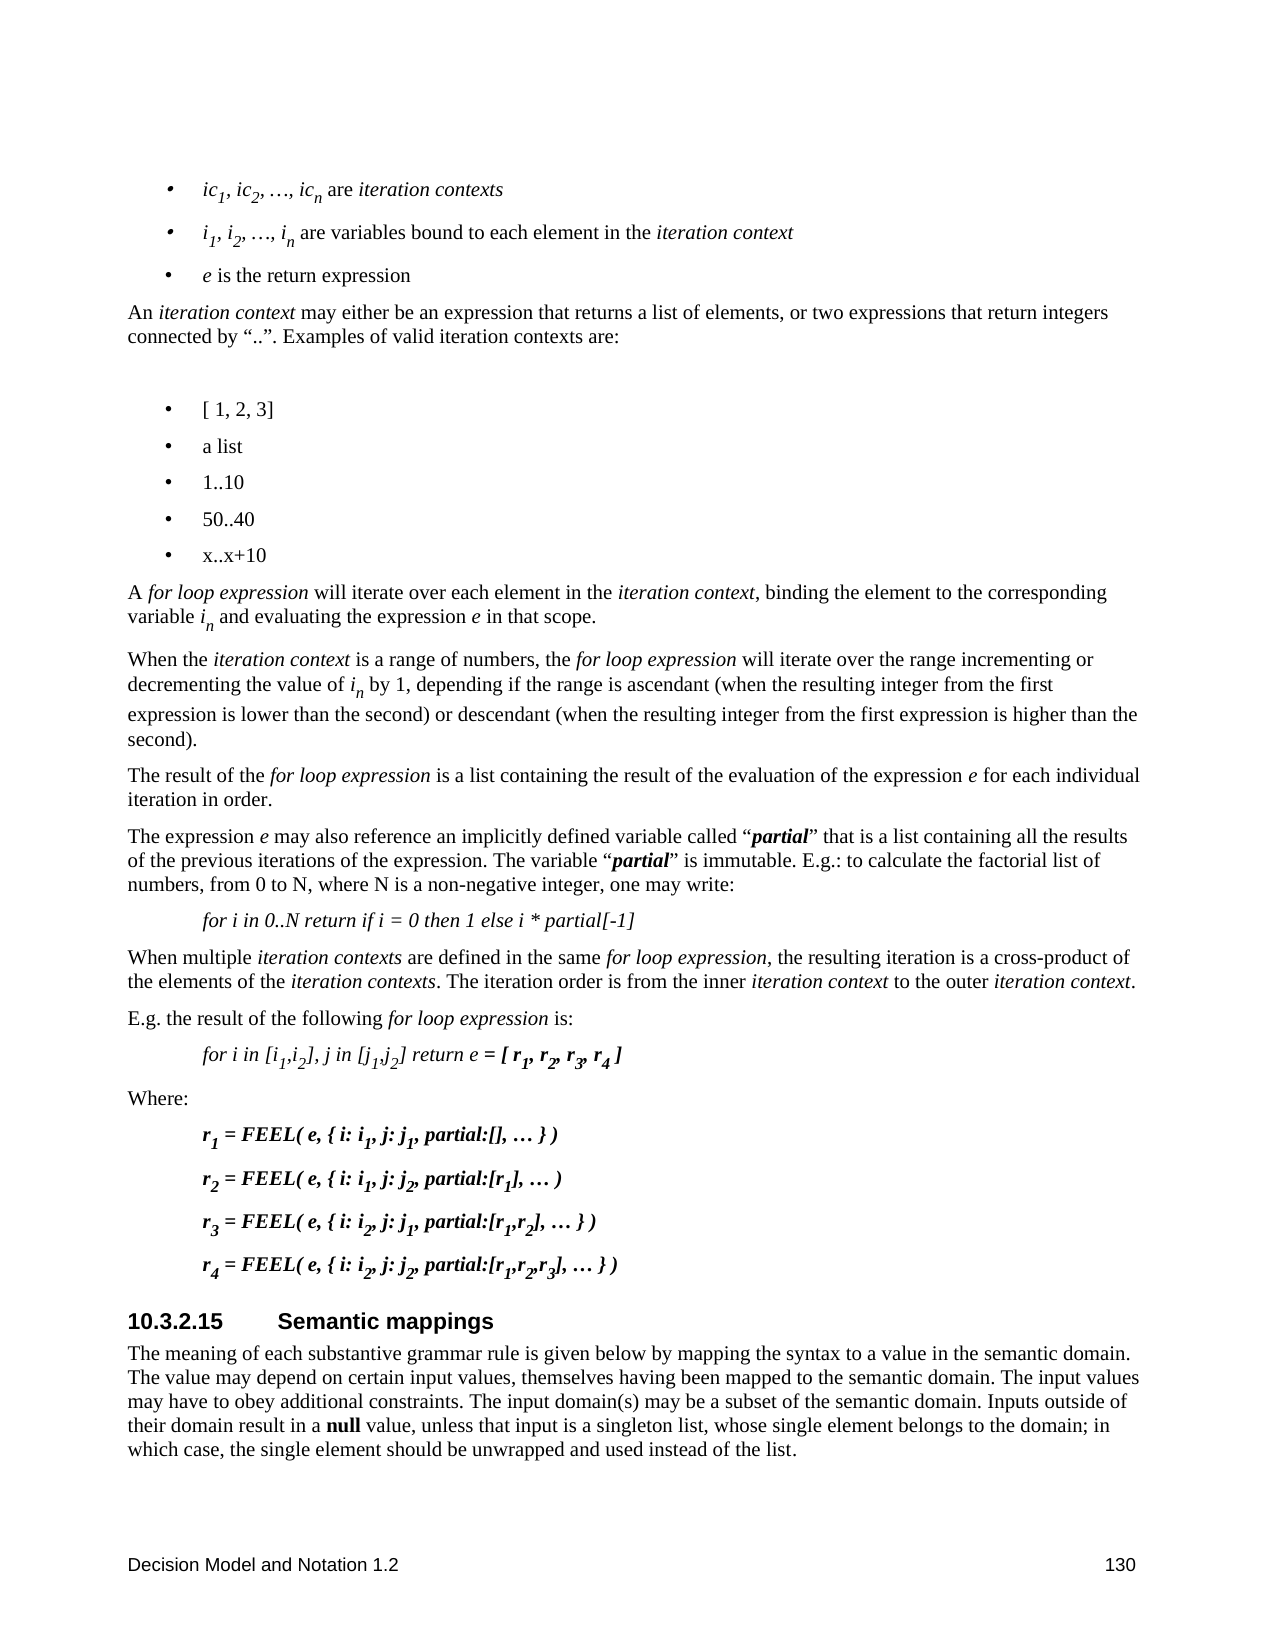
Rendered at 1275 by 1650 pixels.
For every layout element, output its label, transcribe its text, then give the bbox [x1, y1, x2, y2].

text A for loop expression will iterate over each element in the iteration context, binding the element to the corresponding variable in and evaluating the expression e in that scope. [127, 580, 1147, 635]
text The expression e may also reference an implicitly defined variable called “partial” that is a list containing all the results of the previous iterations of the expression. The variable “partial” is immutable. E.g.: to calculate the factorial list of numbers, from 0 to N, where N is a non-negative integer, one may write: [127, 824, 1147, 896]
text The meaning of each substantive grammar rule is given below by mapping the syntax to a value in the semantic domain. The value may depend on certain input values, themselves having been mapped to the semantic domain. The input values may have to obey additional constraints. The input domain(s) may be a subset of the semantic domain. Inputs outside of their domain result in a null value, unless that input is a singleton list, whose single element belongs to the domain; in which case, the single element should be unwrapped and used instead of the list. [127, 1341, 1147, 1461]
list x..x+10 [165, 543, 1147, 567]
text An iteration context may either be an expression that returns a list of elements, or two expressions that return integers connected by “..”. Examples of valid iteration contexts are: [127, 300, 1147, 348]
subtitle Semantic mappings [127, 1308, 1147, 1335]
text r1 = FEEL( e, { i: i1, j: j1, partial:[], … } ) [127, 1122, 1147, 1153]
text r2 = FEEL( e, { i: i1, j: j2, partial:[r1], … ) [127, 1166, 1147, 1196]
text for i in [i1,i2], j in [j1,j2] return e = [ r1, r2, r3, r4 ] [127, 1042, 1147, 1073]
list ic1, ic2, …, icn are iteration contexts [165, 176, 1147, 207]
text When the iteration context is a range of numbers, the for loop expression will iterate over the range incrementing or decrementing the value of in by 1, depending if the range is ascendant (when the resulting integer from the first expression is lower than the second) or descendant (when the resulting integer from the first expression is higher than the second). [127, 647, 1147, 751]
text r3 = FEEL( e, { i: i2, j: j1, partial:[r1,r2], … } ) [127, 1209, 1147, 1240]
text r4 = FEEL( e, { i: i2, j: j2, partial:[r1,r2,r3], … } ) [127, 1252, 1147, 1283]
list a list [165, 434, 1147, 458]
text When multiple iteration contexts are defined in the same for loop expression, the resulting iteration is a cross-product of the elements of the iteration contexts. The iteration order is from the inner iteration context to the outer iteration context. [127, 945, 1147, 993]
text for i in 0..N return if i = 0 then 1 else i * partial[-1] [127, 908, 1147, 932]
text Where: [127, 1086, 1147, 1109]
text The result of the for loop expression is a list containing the result of the evaluation of the expression e for each individual iteration in order. [127, 763, 1147, 811]
list i1, i2, …, in are variables bound to each element in the iteration context [165, 220, 1147, 251]
list e is the return expression [165, 263, 1147, 287]
text E.g. the result of the following for loop expression is: [127, 1006, 1147, 1029]
list 50..40 [165, 507, 1147, 531]
list 1..10 [165, 470, 1147, 494]
list [ 1, 2, 3] [165, 397, 1147, 421]
